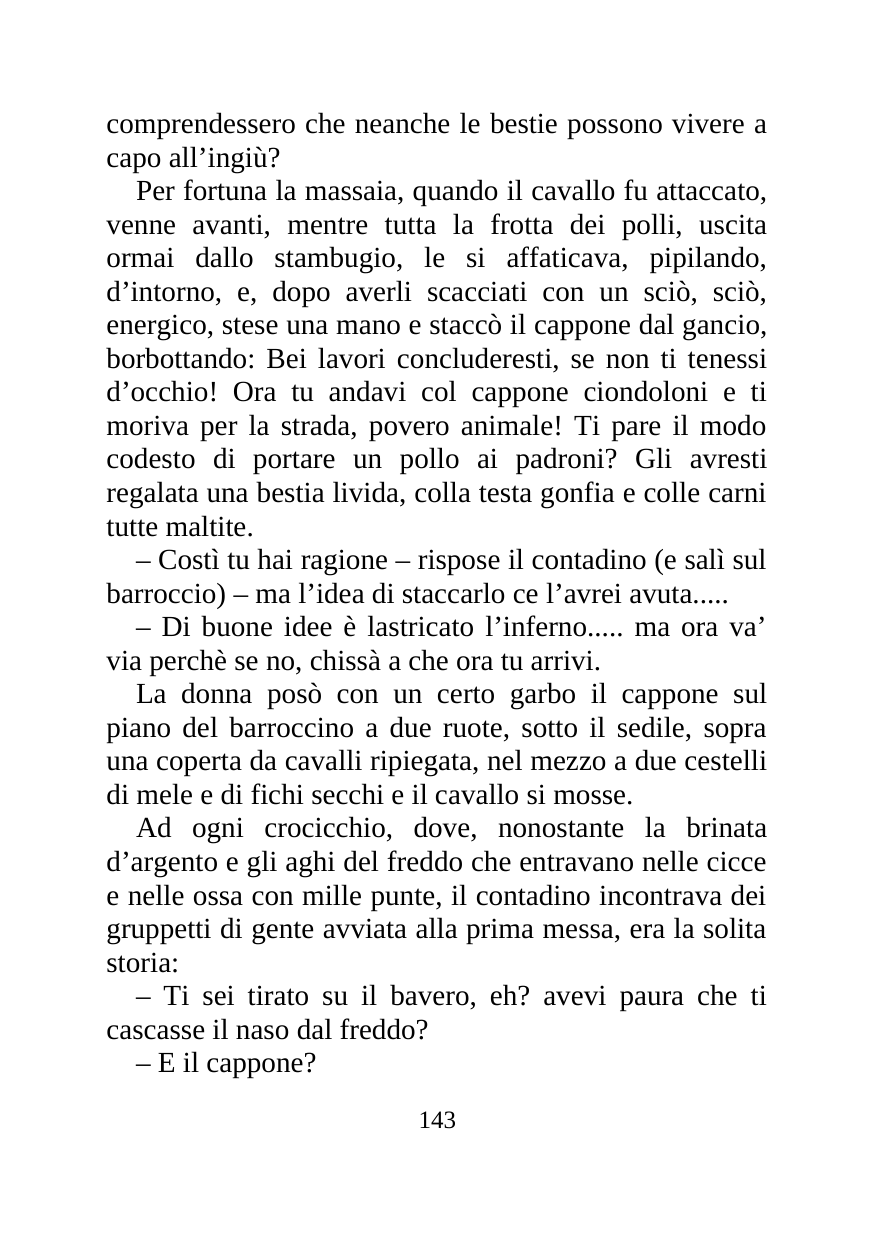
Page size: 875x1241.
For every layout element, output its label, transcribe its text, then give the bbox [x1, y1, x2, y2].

text La donna posò con un certo garbo il cappone sul piano del barroccino a due ruote, sotto il sedile, sopra una coperta da cavalli ripiegata, nel mezzo a due cestelli di mele e di fichi secchi e il cavallo si mosse. [106, 676, 768, 811]
text comprendessero che neanche le bestie possono vivere a capo all’ingiù? [106, 106, 768, 173]
text – Costì tu hai ragione – rispose il contadino (e salì sul barroccio) – ma l’idea di staccarlo ce l’avrei avuta..... [106, 542, 768, 609]
text – Ti sei tirato su il bavero, eh? avevi paura che ti cascasse il naso dal freddo? [106, 978, 768, 1045]
text – Di buone idee è lastricato l’inferno..... ma ora va’ via perchè se no, chissà a che ora tu arrivi. [106, 609, 768, 676]
text Per fortuna la massaia, quando il cavallo fu attaccato, venne avanti, mentre tutta la frotta dei polli, uscita ormai dallo stambugio, le si affaticava, pipilando, d’intorno, e, dopo averli scacciati con un sciò, sciò, energico, stese una mano e staccò il cappone dal gancio, borbottando: Bei lavori concluderesti, se non ti tenessi d’occhio! Ora tu andavi col cappone ciondoloni e ti moriva per la strada, povero animale! Ti pare il modo codesto di portare un pollo ai padroni? Gli avresti regalata una bestia livida, colla testa gonfia e colle carni tutte maltite. [106, 173, 768, 542]
text Ad ogni crocicchio, dove, nonostante la brinata d’argento e gli aghi del freddo che entravano nelle cicce e nelle ossa con mille punte, il contadino incontrava dei gruppetti di gente avviata alla prima messa, era la solita storia: [106, 811, 768, 978]
text – E il cappone? [106, 1045, 768, 1079]
